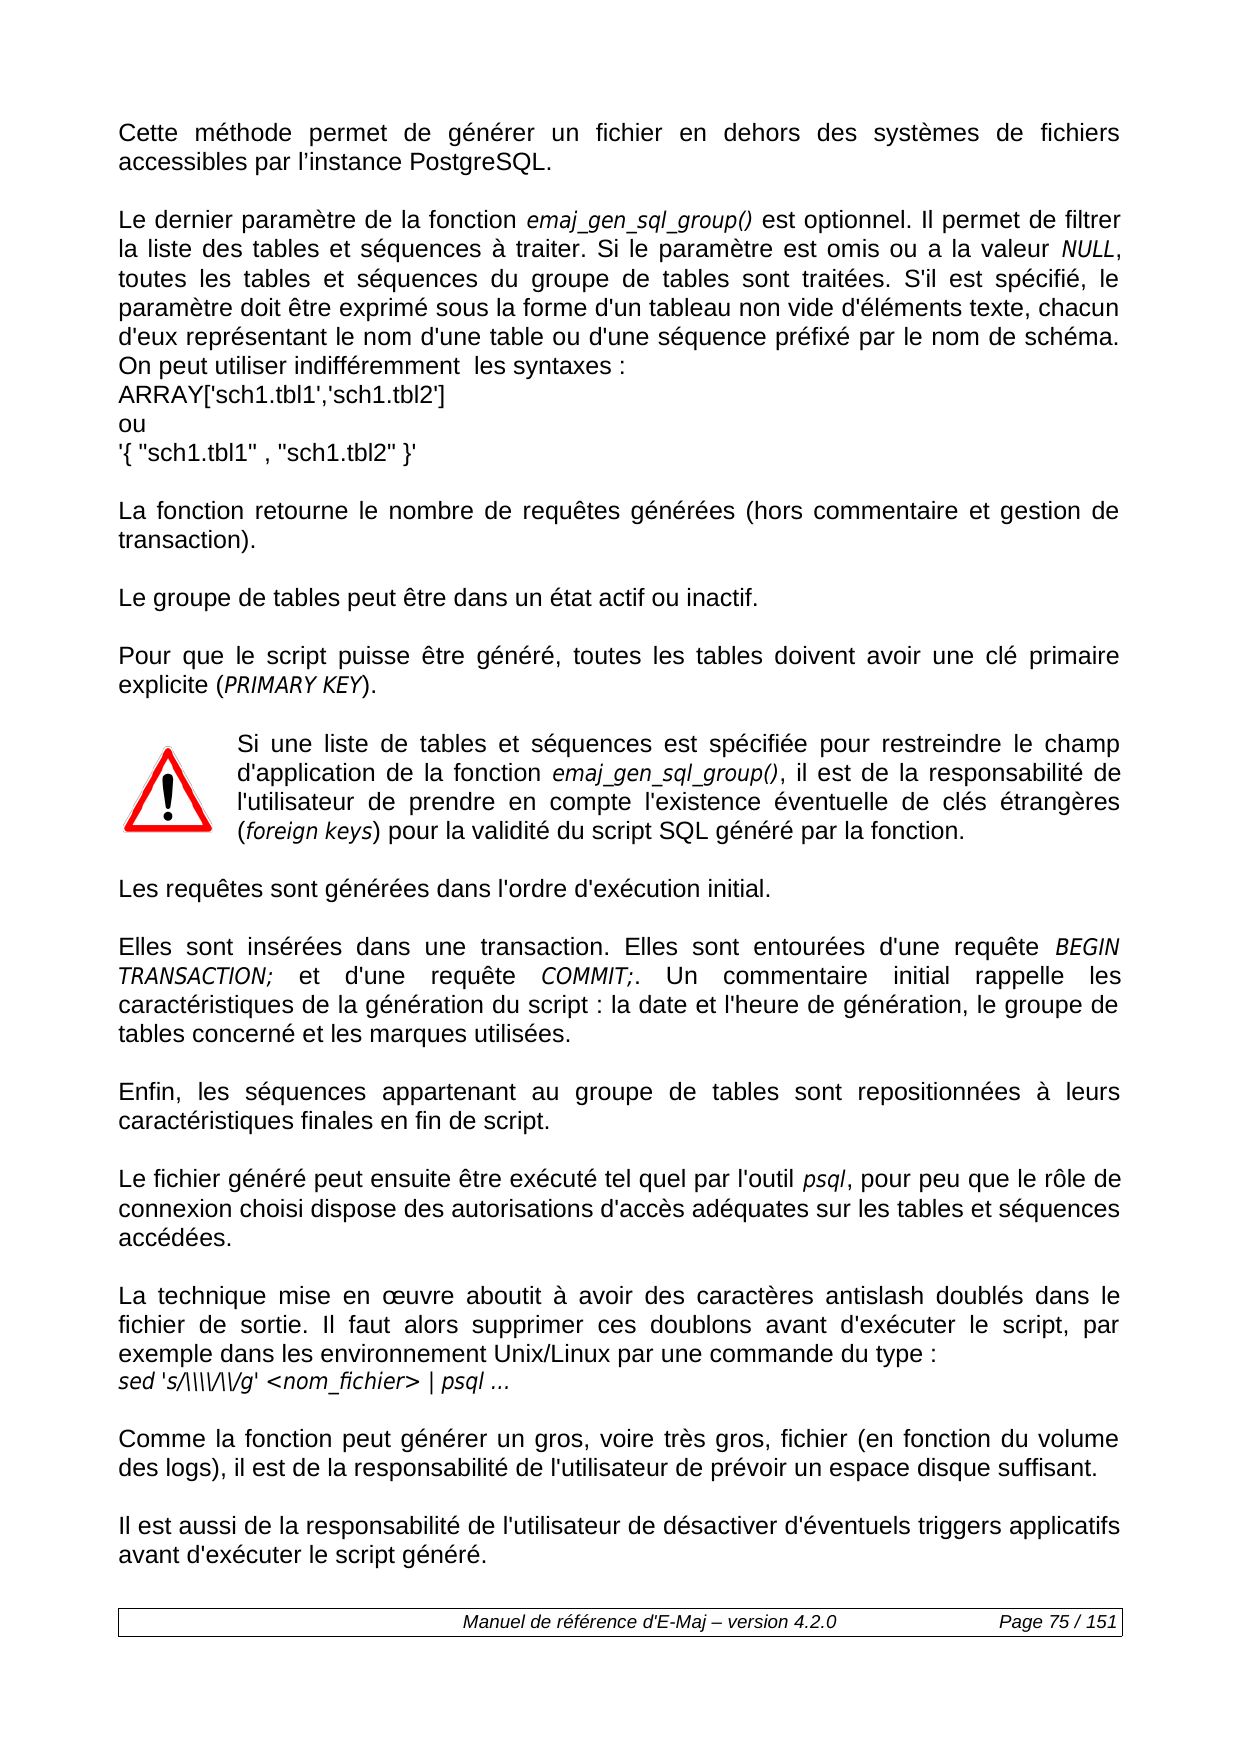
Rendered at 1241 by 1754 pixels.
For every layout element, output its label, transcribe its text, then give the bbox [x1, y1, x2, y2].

text '{ "sch1.tbl1" , "sch1.tbl2" }' [118, 438, 1122, 467]
text Le dernier paramètre de la fonction emaj_gen_sql_group() est optionnel. Il permet de filtrer la liste des tables et séquences à traiter. Si le paramètre est omis ou a la valeur NULL, toutes les tables et séquences du groupe de tables sont traitées. S'il est spécifié, le paramètre doit être exprimé sous la forme d'un tableau non vide d'éléments texte, chacun d'eux représentant le nom d'une table ou d'une séquence préfixé par le nom de schéma. On peut utiliser indifféremment les syntaxes : [118, 205, 1122, 380]
text Les requêtes sont générées dans l'ordre d'exécution initial. [118, 874, 1122, 903]
text Il est aussi de la responsabilité de l'utilisateur de désactiver d'éventuels triggers applicatifs avant d'exécuter le script généré. [118, 1511, 1122, 1569]
text Elles sont insérées dans une transaction. Elles sont entourées d'une requête BEGIN TRANSACTION; et d'une requête COMMIT;. Un commentaire initial rappelle les caractéristiques de la génération du script : la date et l'heure de génération, le groupe de tables concerné et les marques utilisées. [118, 932, 1122, 1048]
text Si une liste de tables et séquences est spécifiée pour restreindre le champ d'application de la fonction emaj_gen_sql_group(), il est de la responsabilité de l'utilisateur de prendre en compte l'existence éventuelle de clés étrangères (foreign keys) pour la validité du script SQL généré par la fonction. [237, 728, 1122, 845]
text Comme la fonction peut générer un gros, voire très gros, fichier (en fonction du volume des logs), il est de la responsabilité de l'utilisateur de prévoir un espace disque suffisant. [118, 1424, 1122, 1482]
text ou [118, 409, 1122, 438]
text sed 's/\\\\/\\/g' <nom_fichier> | psql ... [118, 1368, 1122, 1395]
text La technique mise en œuvre aboutit à avoir des caractères antislash doublés dans le fichier de sortie. Il faut alors supprimer ces doublons avant d'exécuter le script, par exemple dans les environnement Unix/Linux par une commande du type : [118, 1281, 1122, 1368]
text La fonction retourne le nombre de requêtes générées (hors commentaire et gestion de transaction). [118, 496, 1122, 554]
text Enfin, les séquences appartenant au groupe de tables sont repositionnées à leurs caractéristiques finales en fin de script. [118, 1077, 1122, 1135]
text ARRAY['sch1.tbl1','sch1.tbl2'] [118, 380, 1122, 409]
text Le groupe de tables peut être dans un état actif ou inactif. [118, 583, 1122, 612]
picture [122, 746, 213, 833]
text Le fichier généré peut ensuite être exécuté tel quel par l'outil psql, pour peu que le rôle de connexion choisi dispose des autorisations d'accès adéquates sur les tables et séquences accédées. [118, 1164, 1122, 1252]
text Pour que le script puisse être généré, toutes les tables doivent avoir une clé primaire explicite (PRIMARY KEY). [118, 641, 1122, 699]
text Cette méthode permet de générer un fichier en dehors des systèmes de fichiers accessibles par l’instance PostgreSQL. [118, 118, 1122, 176]
